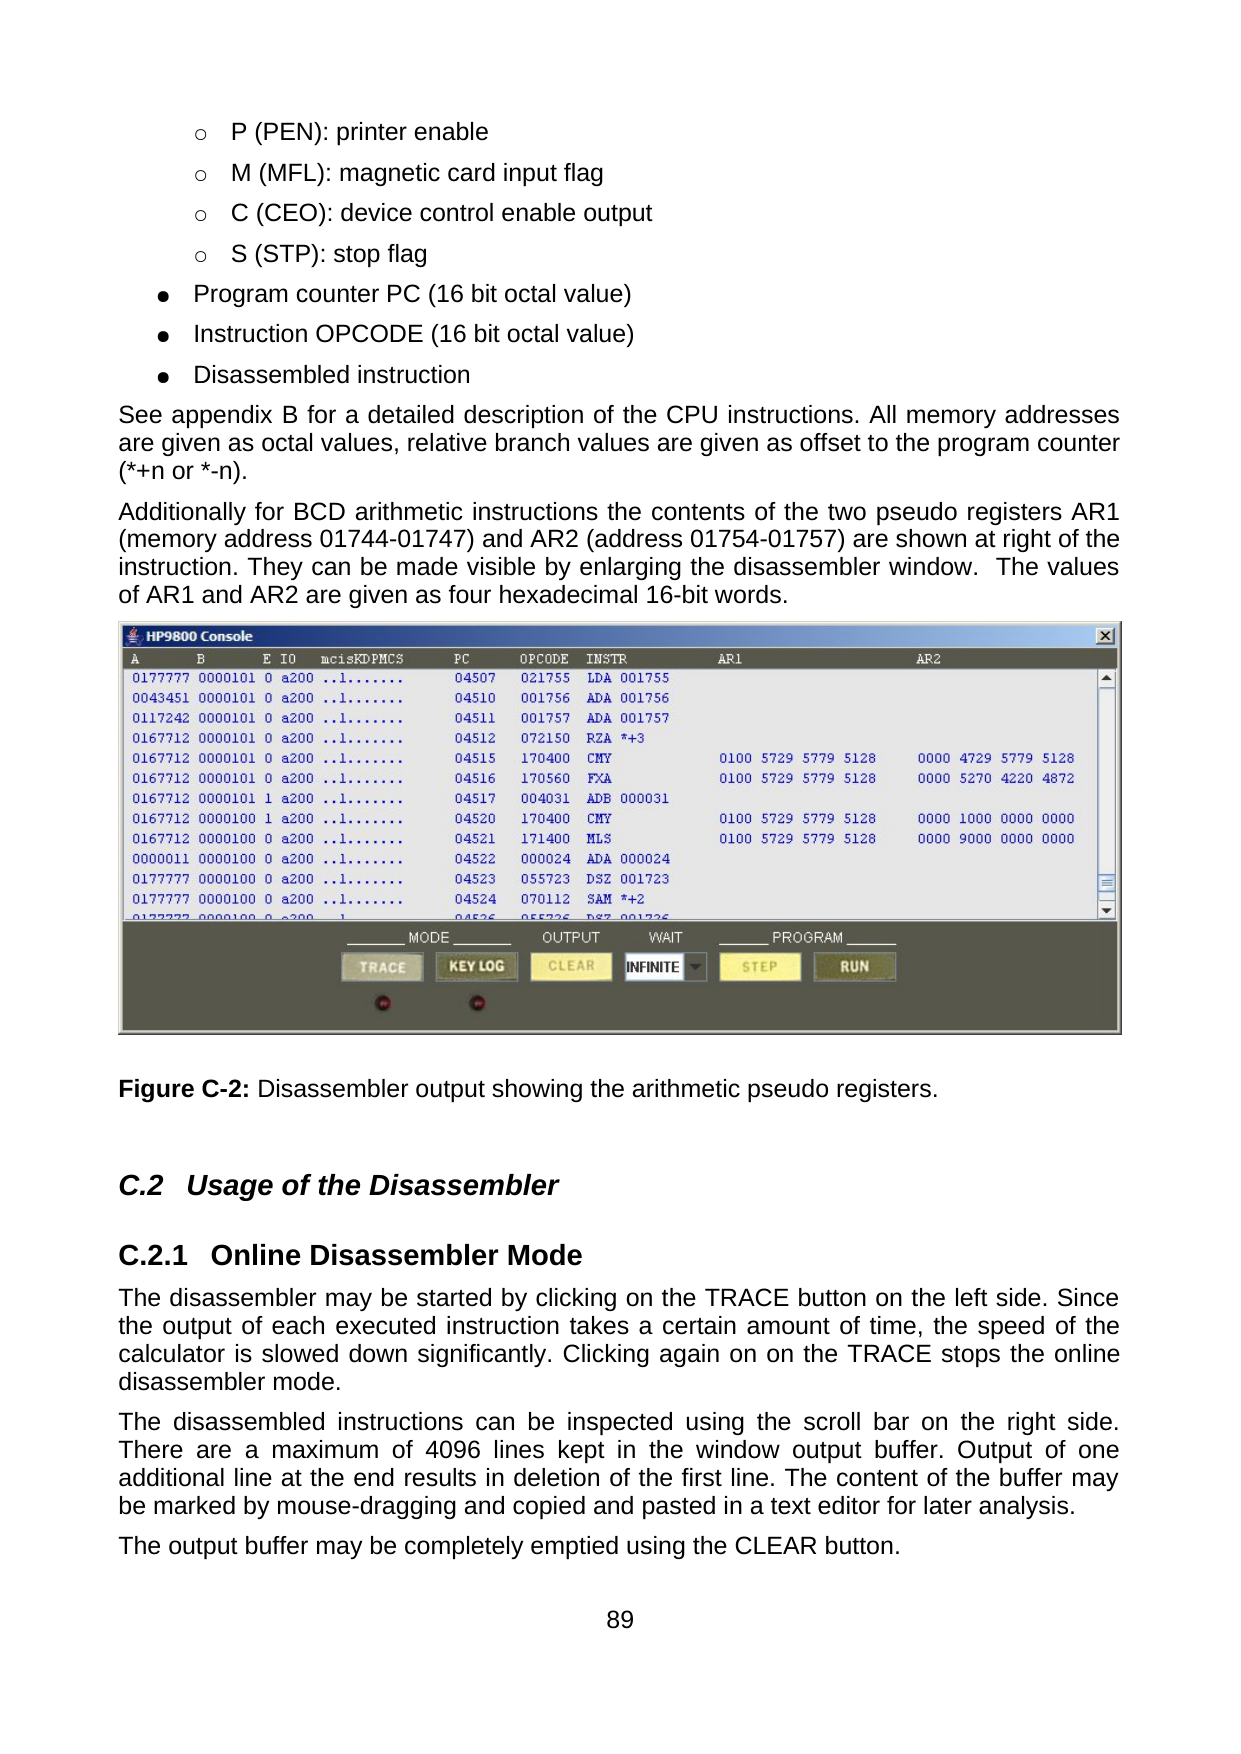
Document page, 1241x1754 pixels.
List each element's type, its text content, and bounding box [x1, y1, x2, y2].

text The disassembled instructions can be inspected using the scroll bar on the right side. There are a maximum of 4096 lines kept in the window output buffer. Output of one additional line at the end results in deletion of the first line. The content of the buffer may be marked by mouse-dragging and copied and pasted in a text editor for later analysis. [118, 1408, 1122, 1519]
text The disassembler may be started by clicking on the TRACE button on the left side. Since the output of each executed instruction takes a certain amount of time, the speed of the calculator is slowed down significantly. Clicking again on on the TRACE stops the online disassembler mode. [118, 1284, 1122, 1395]
picture [118, 621, 1122, 1035]
list Disassembled instruction [156, 361, 1122, 388]
text The output buffer may be completely emptied using the CLEAR button. [118, 1532, 1122, 1560]
list M (MFL): magnetic card input flag [193, 158, 1122, 186]
list P (PEN): printer enable [193, 118, 1122, 146]
list C (CEO): device control enable output [193, 199, 1122, 227]
text See appendix B for a detailed description of the CPU instructions. All memory addresses are given as octal values, relative branch values are given as offset to the program counter (*+n or *-n). [118, 401, 1122, 485]
subtitle Online Disassembler Mode [118, 1239, 1122, 1271]
subtitle Usage of the Disassembler [118, 1168, 1122, 1201]
list Instruction OPCODE (16 bit octal value) [156, 320, 1122, 348]
text Additionally for BCD arithmetic instructions the contents of the two pseudo registers AR1 (memory address 01744-01747) and AR2 (address 01754-01757) are shown at right of the instruction. They can be made visible by enlarging the disassembler window. The values of AR1 and AR2 are given as four hexadecimal 16-bit words. [118, 497, 1122, 609]
list S (STP): stop flag [193, 239, 1122, 267]
text Figure C-2: Disassembler output showing the arithmetic pseudo registers. [118, 1075, 1122, 1103]
list Program counter PC (16 bit octal value) [156, 280, 1122, 308]
